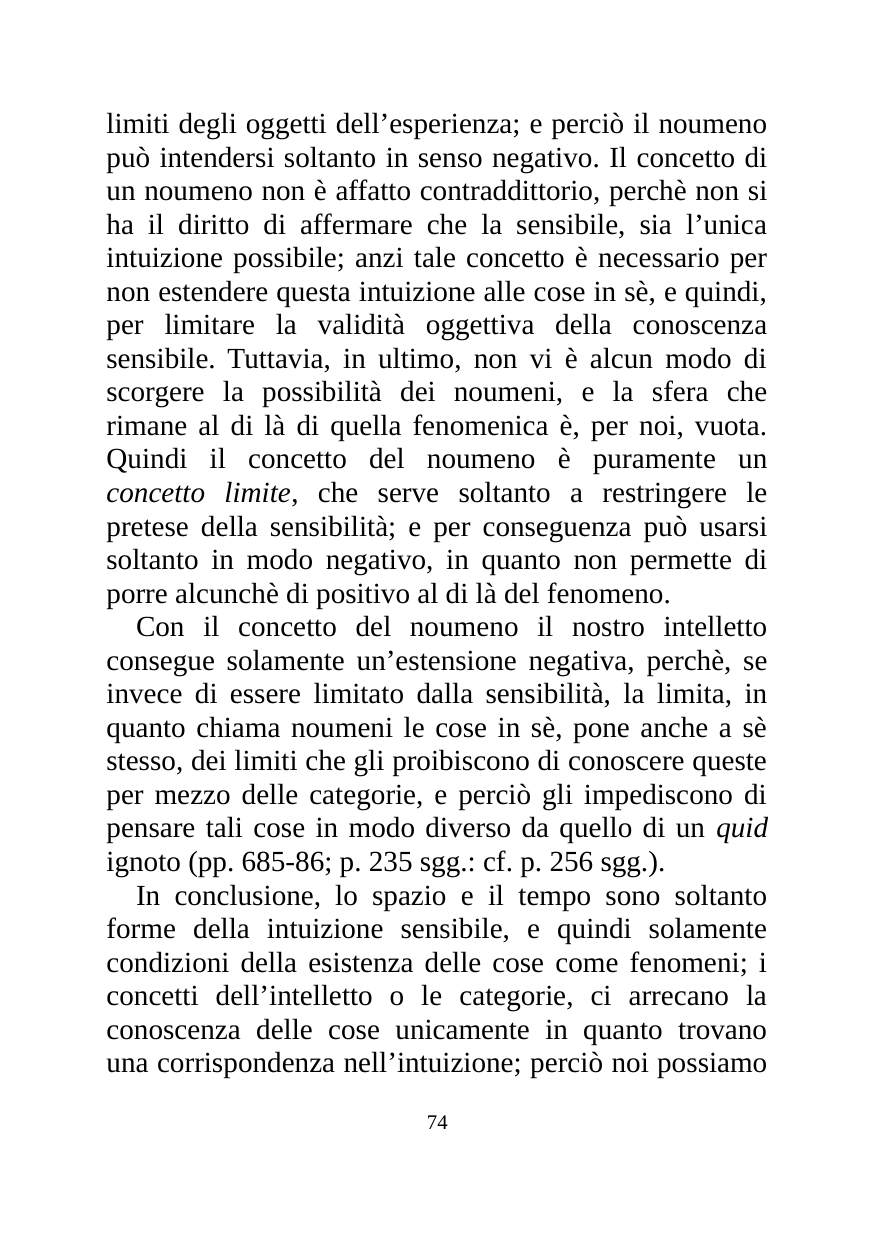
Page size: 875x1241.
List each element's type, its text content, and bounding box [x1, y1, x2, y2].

text In conclusione, lo spazio e il tempo sono soltanto forme della intuizione sensibile, e quindi solamente condizioni della esistenza delle cose come fenomeni; i concetti dell’intelletto o le categorie, ci arrecano la conoscenza delle cose unicamente in quanto trovano una corrispondenza nell’intuizione; perciò noi possiamo [106, 878, 768, 1079]
text limiti degli oggetti dell’esperienza; e perciò il noumeno può intendersi soltanto in senso negativo. Il concetto di un noumeno non è affatto contraddittorio, perchè non si ha il diritto di affermare che la sensibile, sia l’unica intuizione possibile; anzi tale concetto è necessario per non estendere questa intuizione alle cose in sè, e quindi, per limitare la validità oggettiva della conoscenza sensibile. Tuttavia, in ultimo, non vi è alcun modo di scorgere la possibilità dei noumeni, e la sfera che rimane al di là di quella fenomenica è, per noi, vuota. Quindi il concetto del noumeno è puramente un concetto limite, che serve soltanto a restringere le pretese della sensibilità; e per conseguenza può usarsi soltanto in modo negativo, in quanto non permette di porre alcunchè di positivo al di là del fenomeno. [106, 106, 768, 609]
text Con il concetto del noumeno il nostro intelletto consegue solamente un’estensione negativa, perchè, se invece di essere limitato dalla sensibilità, la limita, in quanto chiama noumeni le cose in sè, pone anche a sè stesso, dei limiti che gli proibiscono di conoscere queste per mezzo delle categorie, e perciò gli impediscono di pensare tali cose in modo diverso da quello di un quid ignoto (pp. 685-86; p. 235 sgg.: cf. p. 256 sgg.). [106, 609, 768, 878]
